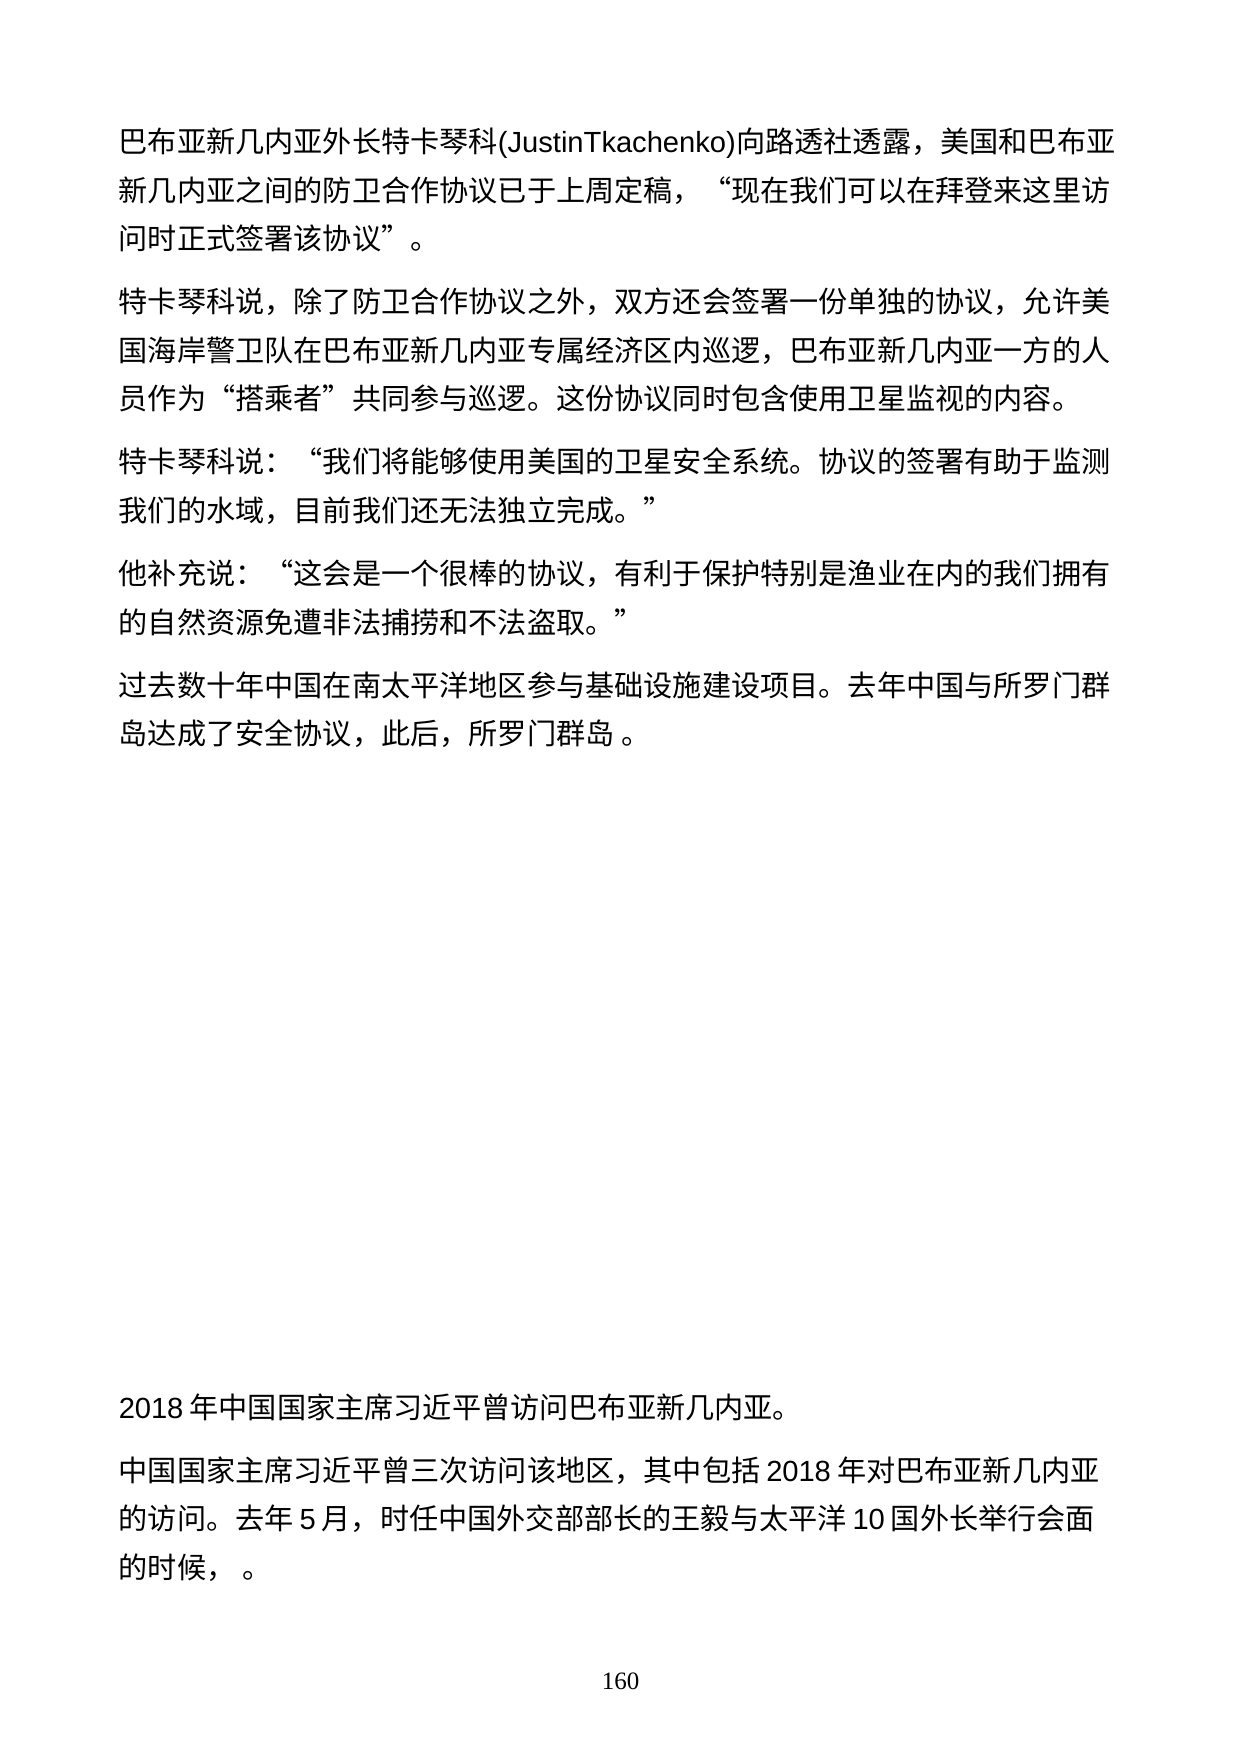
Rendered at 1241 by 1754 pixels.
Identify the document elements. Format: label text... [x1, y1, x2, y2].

text 2018年中国国家主席习近平曾访问巴布亚新几内亚。 [118, 1384, 1122, 1426]
text 特卡琴科说：“我们将能够使用美国的卫星安全系统。协议的签署有助于监测我们的水域，目前我们还无法独立完成。” [118, 439, 1122, 530]
text 过去数十年中国在南太平洋地区参与基础设施建设项目。去年中国与所罗门群岛达成了安全协议，此后，所罗门群岛 。 [118, 662, 1122, 753]
text 巴布亚新几内亚外长特卡琴科(JustinTkachenko)向路透社透露，美国和巴布亚新几内亚之间的防卫合作协议已于上周定稿，“现在我们可以在拜登来这里访问时正式签署该协议”。 [118, 118, 1122, 258]
text 他补充说：“这会是一个很棒的协议，有利于保护特别是渔业在内的我们拥有的自然资源免遭非法捕捞和不法盗取。” [118, 551, 1122, 641]
text 中国国家主席习近平曾三次访问该地区，其中包括2018年对巴布亚新几内亚的访问。去年5月，时任中国外交部部长的王毅与太平洋10国外长举行会面的时候， 。 [118, 1447, 1122, 1587]
text 特卡琴科说，除了防卫合作协议之外，双方还会签署一份单独的协议，允许美国海岸警卫队在巴布亚新几内亚专属经济区内巡逻，巴布亚新几内亚一方的人员作为“搭乘者”共同参与巡逻。这份协议同时包含使用卫星监视的内容。 [118, 279, 1122, 418]
